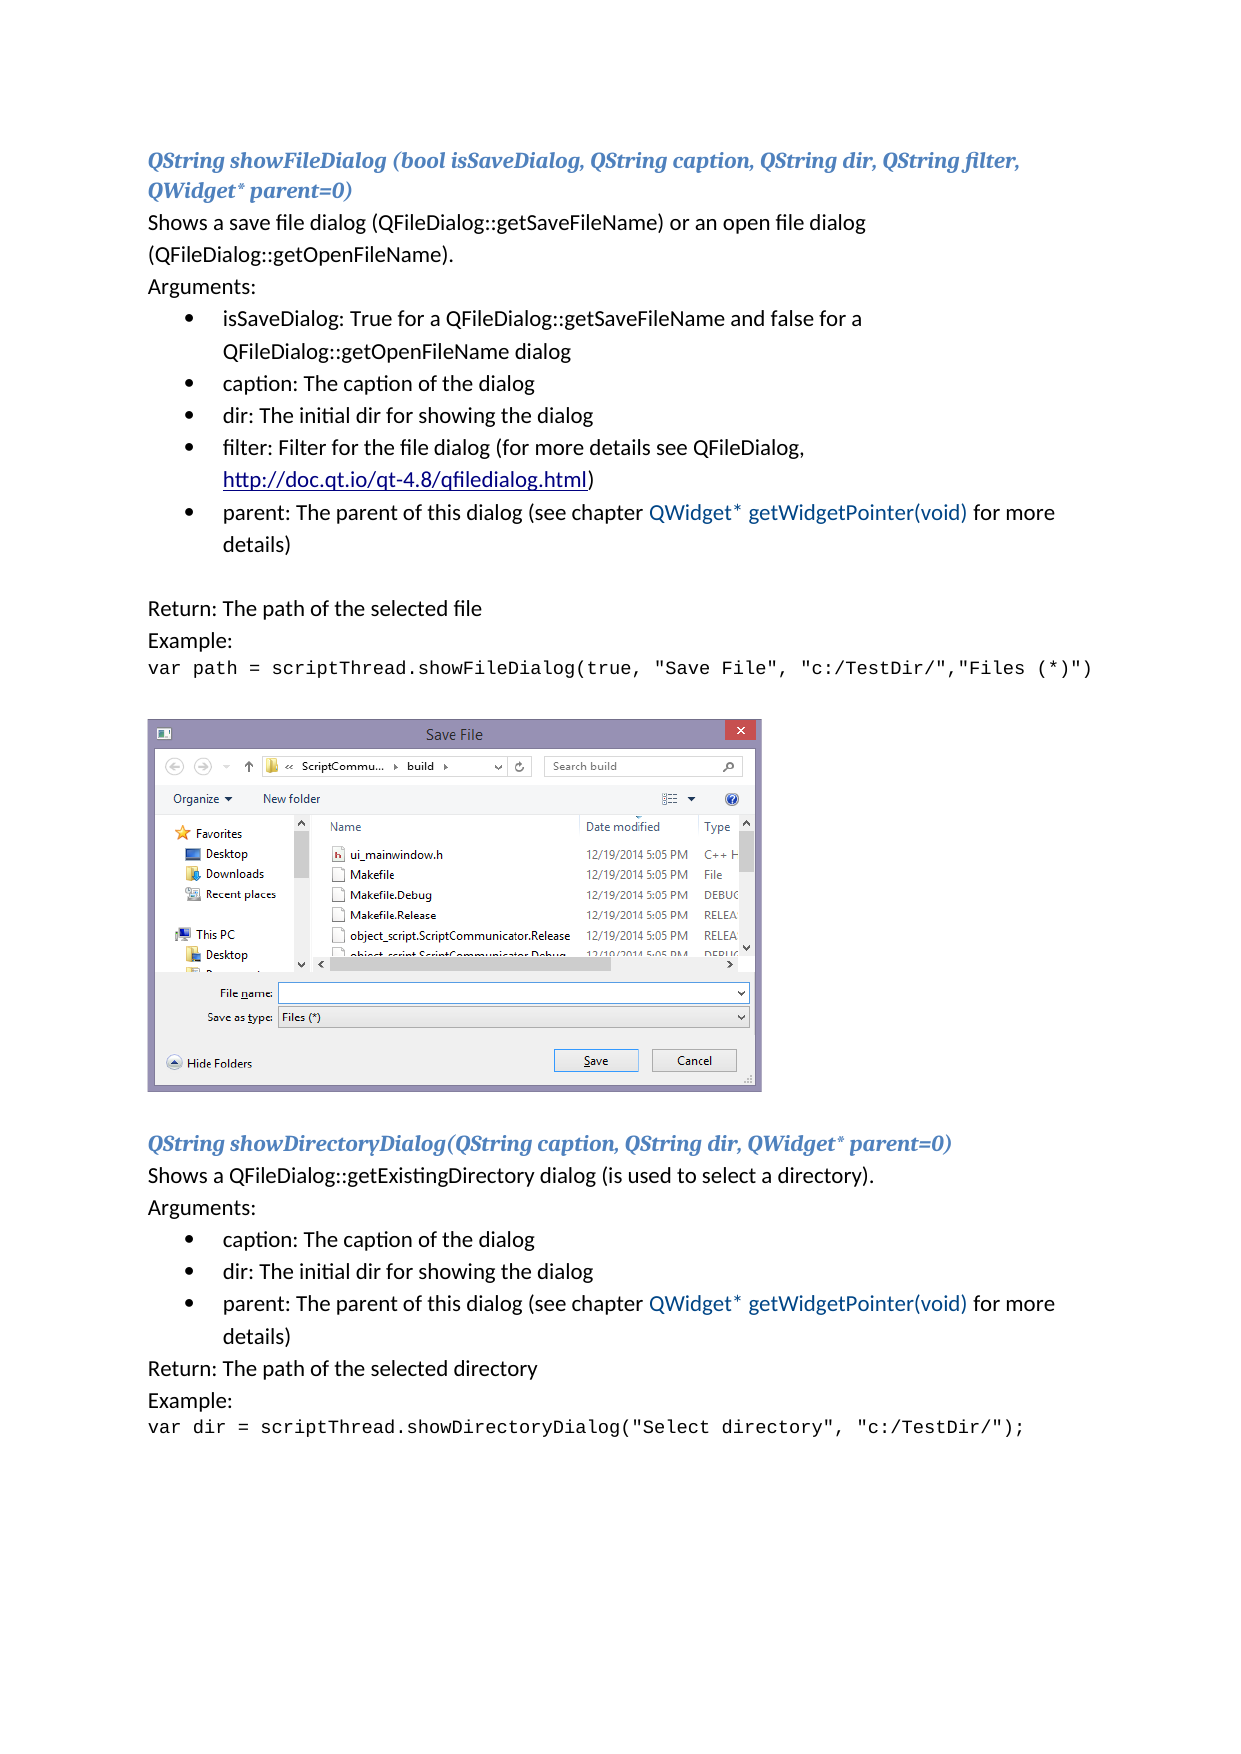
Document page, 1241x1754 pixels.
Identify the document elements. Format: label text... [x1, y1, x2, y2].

list dir: The initial dir for showing the dialog [185, 1257, 1093, 1285]
text Shows a save file dialog (QFileDialog::getSaveFileName) or an open file dialog (QFileDialog::getOpenFileName). [148, 208, 1093, 268]
list filter: Filter for the file dialog (for more details see QFileDialog, http://doc.qt.io/qt-4.8/qfiledialog.html) [185, 433, 1093, 493]
subtitle QString showDirectoryDialog(QString caption, QString dir, QWidget* parent=0) [148, 1131, 1093, 1157]
text Example: [148, 1386, 1093, 1414]
text Arguments: [148, 272, 1093, 300]
text var dir = scriptThread.showDirectoryDialog("Select directory", "c:/TestDir/"); [148, 1418, 1093, 1439]
text var path = scriptThread.showFileDialog(true, "Save File", "c:/TestDir/","Files (*)") [148, 659, 1093, 680]
picture [147, 719, 762, 1092]
list parent: The parent of this dialog (see chapter QWidget* getWidgetPointer(void) for more details) [185, 1289, 1093, 1350]
list caption: The caption of the dialog [185, 1225, 1093, 1253]
subtitle QString showFileDialog (bool isSaveDialog, QString caption, QString dir, QString filter, QWidget* parent=0) [148, 148, 1093, 204]
text Return: The path of the selected directory [148, 1354, 1093, 1382]
text Example: [148, 626, 1093, 654]
list dir: The initial dir for showing the dialog [185, 401, 1093, 429]
list parent: The parent of this dialog (see chapter QWidget* getWidgetPointer(void) for more details) [185, 498, 1093, 558]
text Return: The path of the selected file [148, 594, 1093, 622]
text Shows a QFileDialog::getExistingDirectory dialog (is used to select a directory). [148, 1161, 1093, 1189]
list isSaveDialog: True for a QFileDialog::getSaveFileName and false for a QFileDialog::getOpenFileName dialog [185, 304, 1093, 365]
text Arguments: [148, 1193, 1093, 1221]
list caption: The caption of the dialog [185, 369, 1093, 397]
